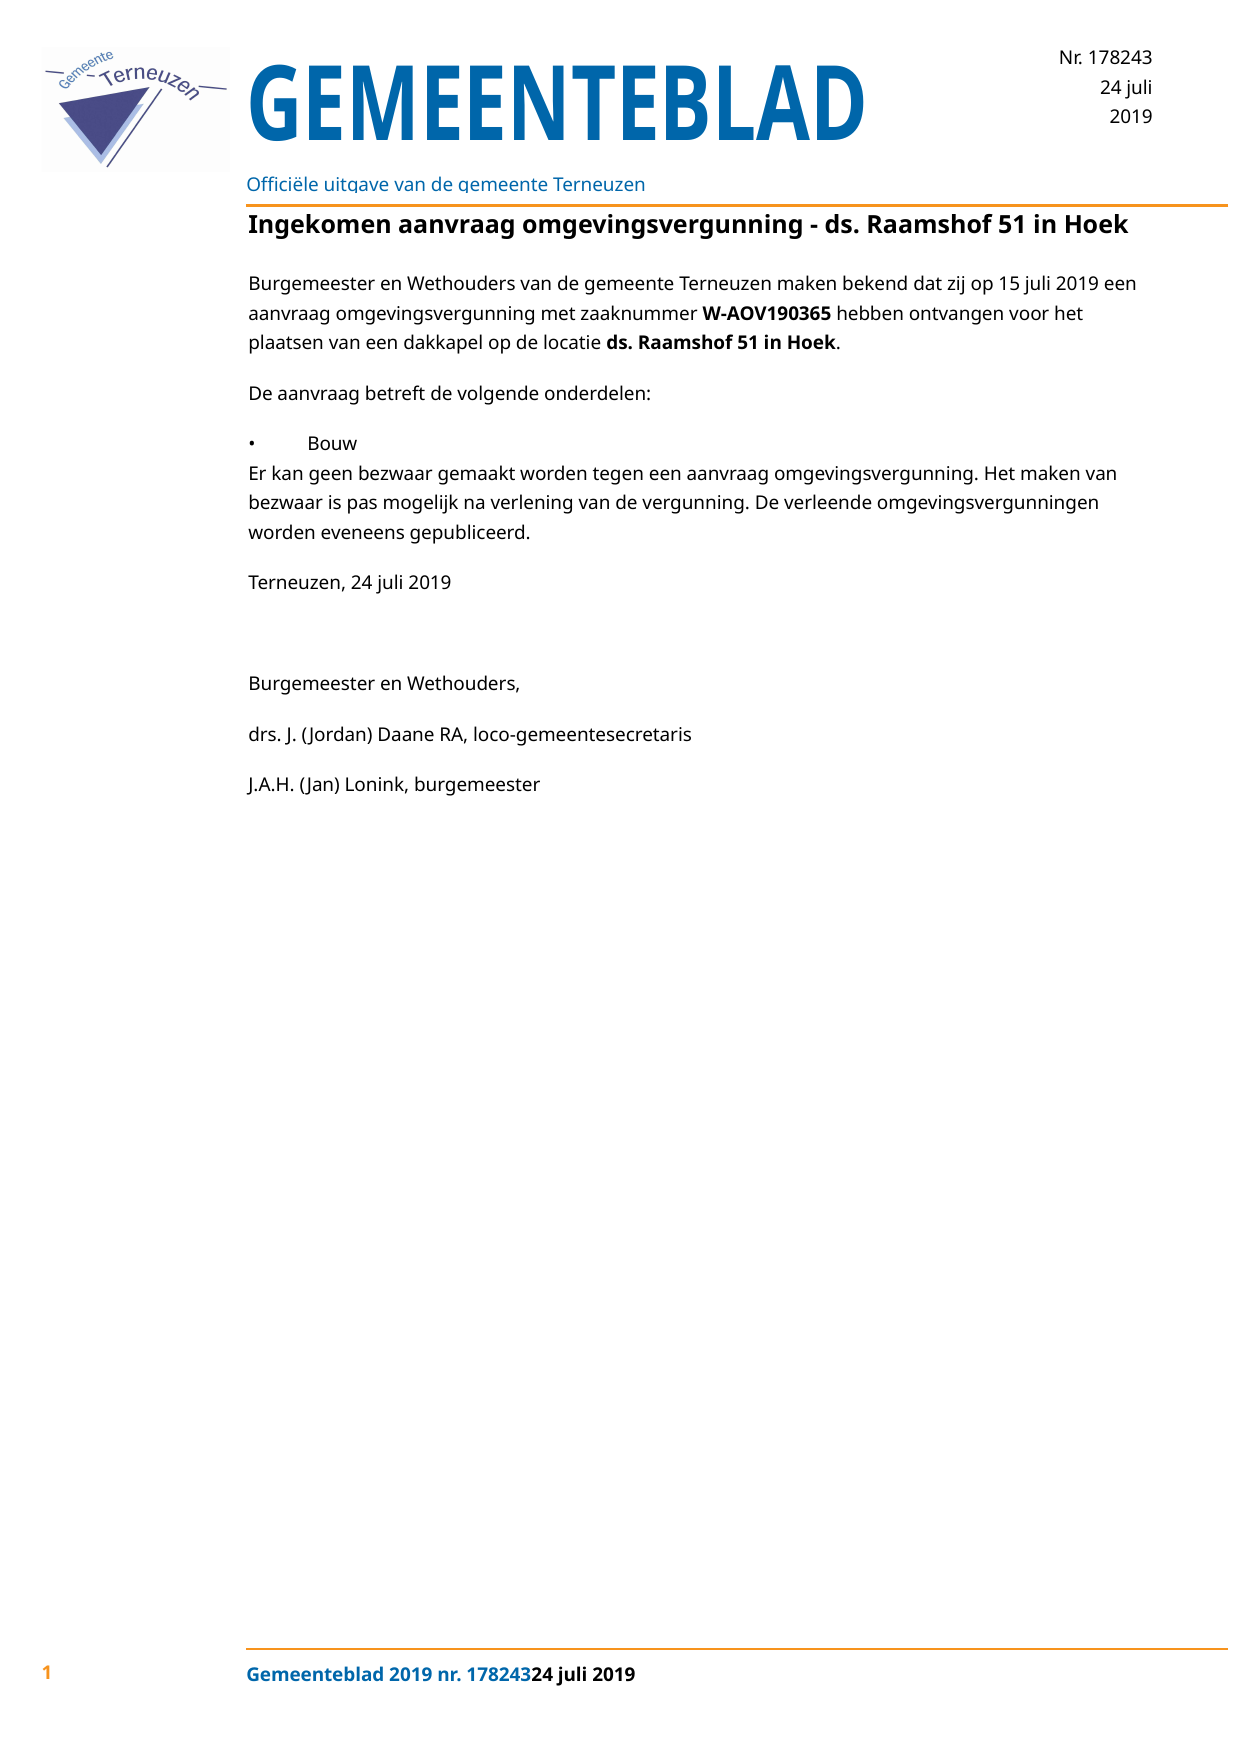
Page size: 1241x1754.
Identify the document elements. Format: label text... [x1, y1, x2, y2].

text Ingekomen aanvraag omgevingsvergunning - ds. Raamshof 51 in Hoek [248, 207, 1152, 241]
text Burgemeester en Wethouders, [248, 670, 1152, 696]
text drs. J. (Jordan) Daane RA, loco-gemeentesecretaris [248, 721, 1152, 746]
list Bouw [248, 430, 1152, 456]
text J.A.H. (Jan) Lonink, burgemeester [248, 771, 1152, 797]
text Terneuzen, 24 juli 2019 [248, 569, 1152, 595]
text De aanvraag betreft de volgende onderdelen: [248, 380, 1152, 406]
text Er kan geen bezwaar gemaakt worden tegen een aanvraag omgevingsvergunning. Het maken van bezwaar is pas mogelijk na verlening van de vergunning. De verleende omgevingsvergunningen worden eveneens gepubliceerd. [248, 460, 1152, 545]
text Burgemeester en Wethouders van de gemeente Terneuzen maken bekend dat zij op 15 juli 2019 een aanvraag omgevingsvergunning met zaaknummer W-AOV190365 hebben ontvangen voor het plaatsen van een dakkapel op de locatie ds. Raamshof 51 in Hoek. [248, 270, 1152, 355]
picture [41, 47, 231, 172]
